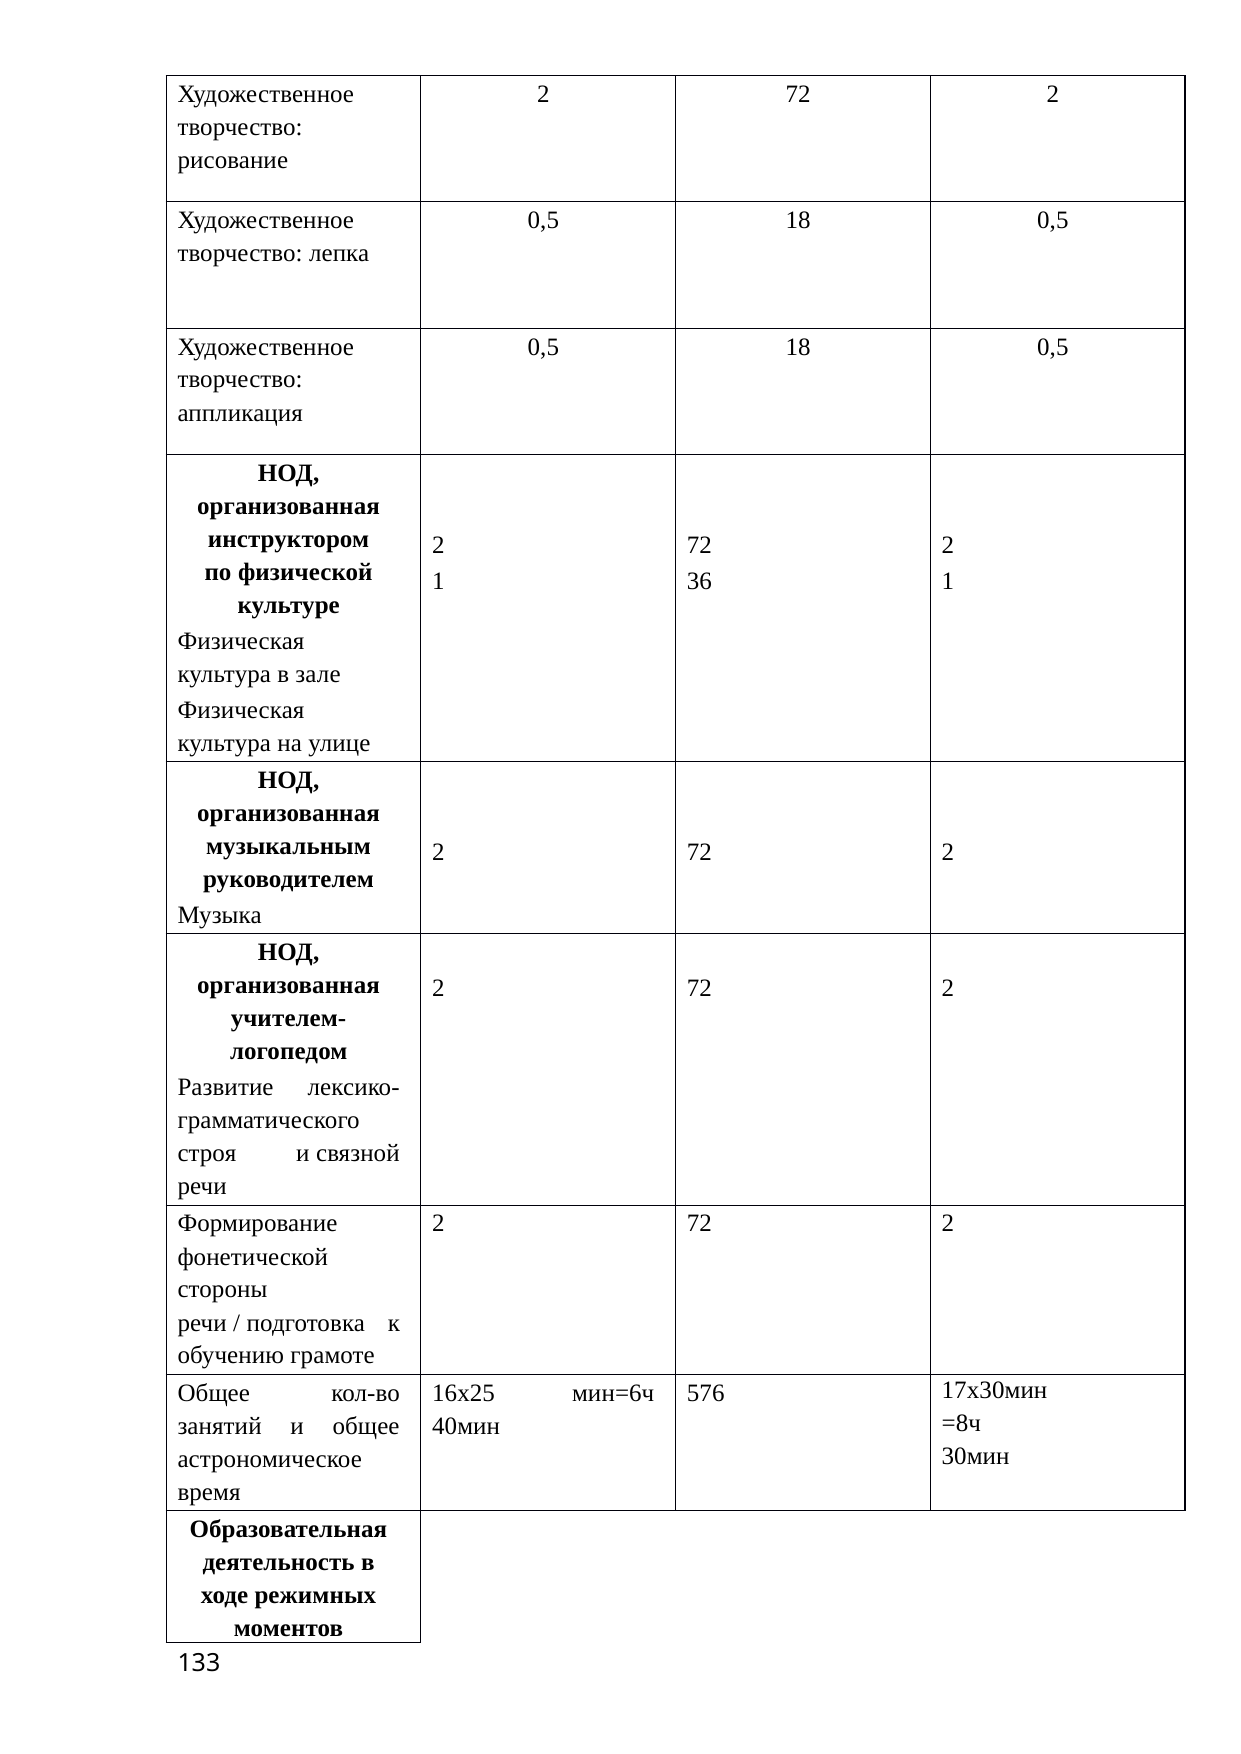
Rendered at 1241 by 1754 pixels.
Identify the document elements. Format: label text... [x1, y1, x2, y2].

table_cell 72 36 [676, 455, 930, 761]
table_cell 72 [676, 934, 930, 1204]
table_cell 18 [676, 329, 930, 454]
table_cell 0,5 [421, 202, 675, 327]
table_cell 2 [421, 934, 675, 1204]
table_cell 2 [931, 934, 1184, 1204]
table_cell 72 [676, 762, 930, 933]
table_cell НОД, организованная музыкальным руководителем Музыка [167, 762, 420, 933]
table_cell Художественное творчество: аппликация [167, 329, 420, 454]
table_cell 2 [421, 76, 675, 201]
table_cell НОД, организованная учителем-логопедом Развитие лексико-грамматического строя и связной речи [167, 934, 420, 1204]
table_cell Образовательная деятельность в ходе режимных моментов [167, 1511, 420, 1642]
table_cell Художественное творчество: лепка [167, 202, 420, 327]
table_cell 0,5 [421, 329, 675, 454]
table_cell [421, 1511, 1185, 1642]
table_cell Художественное творчество: рисование [167, 76, 420, 201]
table_cell НОД, организованная инструктором по физической культуре Физическая культура в зале Физическая культура на улице [167, 455, 420, 761]
table_cell 72 [676, 1206, 930, 1374]
table_cell 2 [421, 1206, 675, 1374]
table_cell 2 1 [421, 455, 675, 761]
table_cell 72 [676, 76, 930, 201]
table_cell 18 [676, 202, 930, 327]
table_cell Общее кол-во занятий и общее астрономическое время [167, 1375, 420, 1510]
table_cell 2 [421, 762, 675, 933]
table_cell 2 [931, 1206, 1184, 1374]
table_cell 2 [931, 762, 1184, 933]
table_cell 16х25 мин=6ч 40мин [421, 1375, 675, 1510]
table_cell 0,5 [931, 202, 1184, 327]
table_cell 2 1 [931, 455, 1184, 761]
table_cell 576 [676, 1375, 930, 1510]
table_cell 2 [931, 76, 1184, 201]
table_cell Формирование фонетической стороны речи / подготовка к обучению грамоте [167, 1206, 420, 1374]
table_cell 17х30мин =8ч 30мин [931, 1375, 1184, 1510]
table_cell 0,5 [931, 329, 1184, 454]
